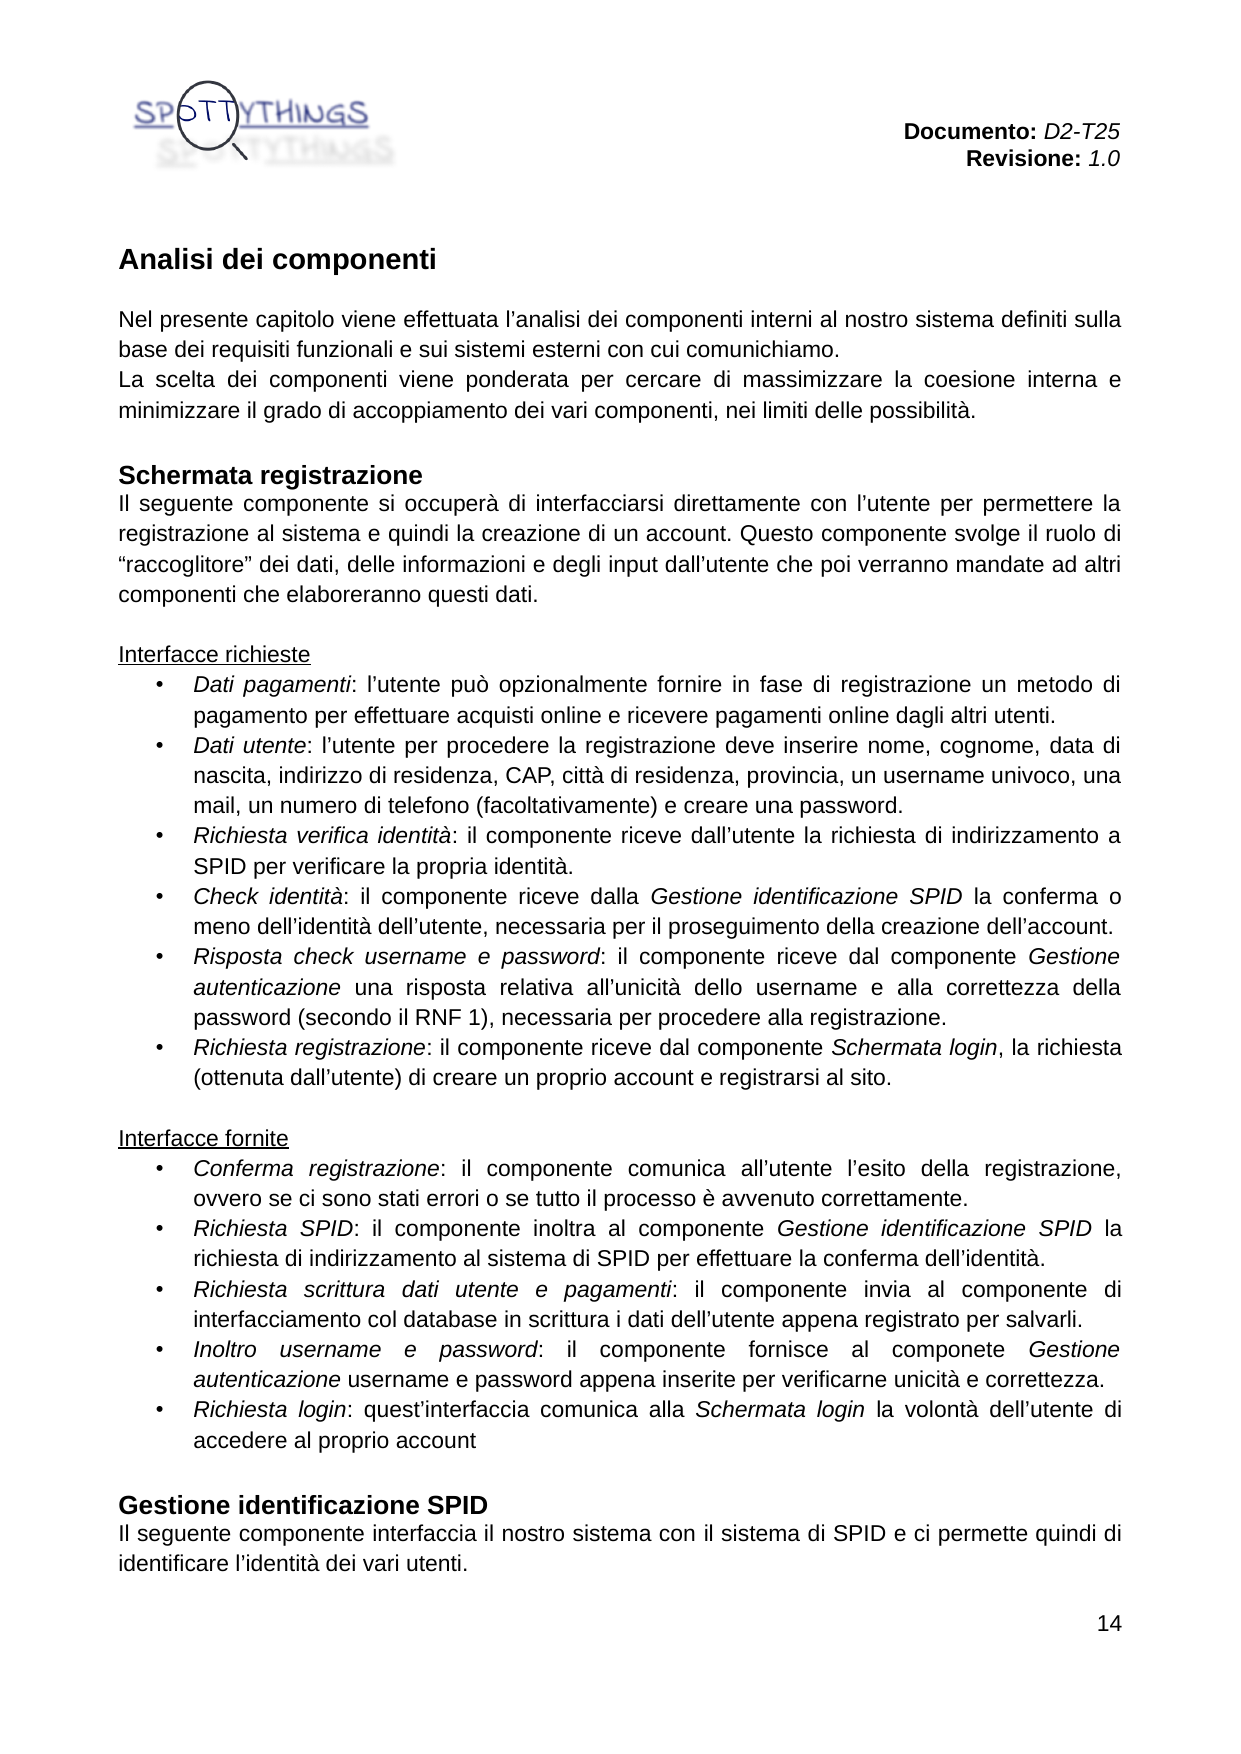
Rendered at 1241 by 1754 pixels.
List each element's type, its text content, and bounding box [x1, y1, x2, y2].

list Dati utente: l’utente per procedere la registrazione deve inserire nome, cognome, data di nascita, indirizzo di residenza, CAP, città di residenza, provincia, un username univoco, una mail, un numero di telefono (facoltativamente) e creare una password. [156, 732, 1122, 819]
text Nel presente capitolo viene effettuata l’analisi dei componenti interni al nostro sistema definiti sulla base dei requisiti funzionali e sui sistemi esterni con cui comunichiamo. [118, 306, 1122, 363]
subtitle Analisi dei componenti [118, 242, 1122, 276]
list Richiesta SPID: il componente inoltra al componente Gestione identificazione SPID la richiesta di indirizzamento al sistema di SPID per effettuare la conferma dell’identità. [156, 1215, 1122, 1272]
list Richiesta verifica identità: il componente riceve dall’utente la richiesta di indirizzamento a SPID per verificare la propria identità. [156, 822, 1122, 879]
list Dati pagamenti: l’utente può opzionalmente fornire in fase di registrazione un metodo di pagamento per effettuare acquisti online e ricevere pagamenti online dagli altri utenti. [156, 671, 1122, 728]
text La scelta dei componenti viene ponderata per cercare di massimizzare la coesione interna e minimizzare il grado di accoppiamento dei vari componenti, nei limiti delle possibilità. [118, 366, 1122, 423]
list Richiesta scrittura dati utente e pagamenti: il componente invia al componente di interfacciamento col database in scrittura i dati dell’utente appena registrato per salvarli. [156, 1276, 1122, 1332]
list Conferma registrazione: il componente comunica all’utente l’esito della registrazione, ovvero se ci sono stati errori o se tutto il processo è avvenuto correttamente. [156, 1155, 1122, 1211]
text Il seguente componente si occuperà di interfacciarsi direttamente con l’utente per permettere la registrazione al sistema e quindi la creazione di un account. Questo componente svolge il ruolo di “raccoglitore” dei dati, delle informazioni e degli input dall’utente che poi verranno mandate ad altri componenti che elaboreranno questi dati. [118, 490, 1122, 607]
list Richiesta login: quest’interfaccia comunica alla Schermata login la volontà dell’utente di accedere al proprio account [156, 1396, 1122, 1453]
text Interfacce richieste [118, 641, 1122, 668]
subtitle Gestione identificazione SPID [118, 1490, 1122, 1520]
text Interfacce fornite [118, 1124, 1122, 1151]
list Inoltro username e password: il componente fornisce al componete Gestione autenticazione username e password appena inserite per verificarne unicità e correttezza. [156, 1336, 1122, 1393]
list Richiesta registrazione: il componente riceve dal componente Schermata login, la richiesta (ottenuta dall’utente) di creare un proprio account e registrarsi al sito. [156, 1034, 1122, 1091]
subtitle Schermata registrazione [118, 460, 1122, 490]
picture [123, 73, 399, 187]
list Check identità: il componente riceve dalla Gestione identificazione SPID la conferma o meno dell’identità dell’utente, necessaria per il proseguimento della creazione dell’account. [156, 883, 1122, 939]
list Risposta check username e password: il componente riceve dal componente Gestione autenticazione una risposta relativa all’unicità dello username e alla correttezza della password (secondo il RNF 1), necessaria per procedere alla registrazione. [156, 943, 1122, 1030]
text Il seguente componente interfaccia il nostro sistema con il sistema di SPID e ci permette quindi di identificare l’identità dei vari utenti. [118, 1520, 1122, 1577]
